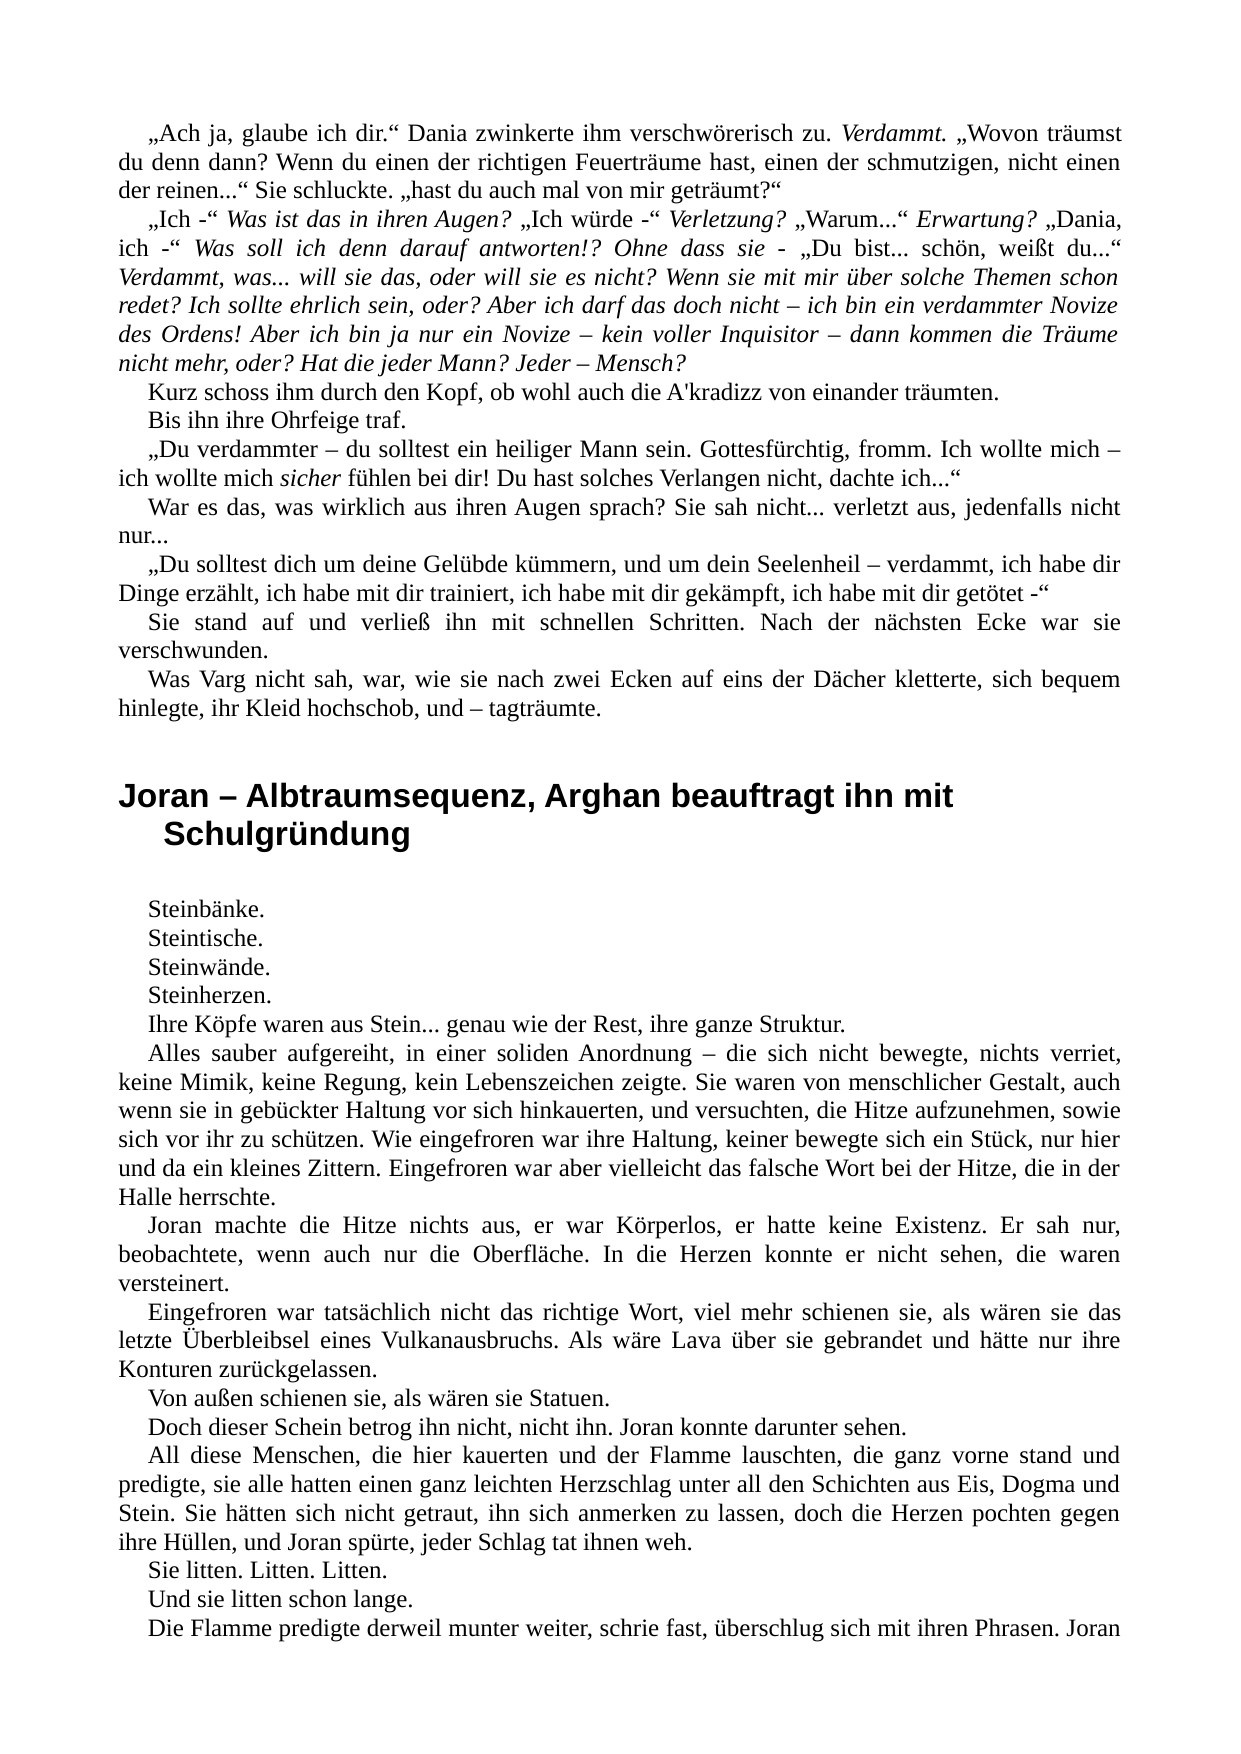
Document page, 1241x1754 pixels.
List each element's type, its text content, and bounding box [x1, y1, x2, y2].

text Steinbänke. [118, 894, 1122, 923]
text Eingefroren war tatsächlich nicht das richtige Wort, viel mehr schienen sie, als wären sie das letzte Überbleibsel eines Vulkanausbruchs. Als wäre Lava über sie gebrandet und hätte nur ihre Konturen zurückgelassen. [118, 1297, 1122, 1383]
text Von außen schienen sie, als wären sie Statuen. [118, 1383, 1122, 1412]
text Ihre Köpfe waren aus Stein... genau wie der Rest, ihre ganze Struktur. [118, 1009, 1122, 1038]
subtitle Joran – Albtraumsequenz, Arghan beauftragt ihn mit Schulgründung [118, 776, 1122, 853]
text Kurz schoss ihm durch den Kopf, ob wohl auch die A'kradizz von einander träumten. [118, 377, 1122, 406]
text „Ach ja, glaube ich dir.“ Dania zwinkerte ihm verschwörerisch zu. Verdammt. „Wovon träumst du denn dann? Wenn du einen der richtigen Feuerträume hast, einen der schmutzigen, nicht einen der reinen...“ Sie schluckte. „hast du auch mal von mir geträumt?“ [118, 118, 1122, 204]
text Joran machte die Hitze nichts aus, er war Körperlos, er hatte keine Existenz. Er sah nur, beobachtete, wenn auch nur die Oberfläche. In die Herzen konnte er nicht sehen, die waren versteinert. [118, 1210, 1122, 1297]
text Doch dieser Schein betrog ihn nicht, nicht ihn. Joran konnte darunter sehen. [118, 1412, 1122, 1440]
text „Ich -“ Was ist das in ihren Augen? „Ich würde -“ Verletzung? „Warum...“ Erwartung? „Dania, ich -“ Was soll ich denn darauf antworten!? Ohne dass sie - „Du bist... schön, weißt du...“ Verdammt, was... will sie das, oder will sie es nicht? Wenn sie mit mir über solche Themen schon redet? Ich sollte ehrlich sein, oder? Aber ich darf das doch nicht – ich bin ein verdammter Novize des Ordens! Aber ich bin ja nur ein Novize – kein voller Inquisitor – dann kommen die Träume nicht mehr, oder? Hat die jeder Mann? Jeder – Mensch? [118, 204, 1122, 377]
text „Du solltest dich um deine Gelübde kümmern, und um dein Seelenheil – verdammt, ich habe dir Dinge erzählt, ich habe mit dir trainiert, ich habe mit dir gekämpft, ich habe mit dir getötet -“ [118, 549, 1122, 607]
text Sie stand auf und verließ ihn mit schnellen Schritten. Nach der nächsten Ecke war sie verschwunden. [118, 607, 1122, 664]
text Und sie litten schon lange. [118, 1584, 1122, 1613]
text War es das, was wirklich aus ihren Augen sprach? Sie sah nicht... verletzt aus, jedenfalls nicht nur... [118, 492, 1122, 549]
text Was Varg nicht sah, war, wie sie nach zwei Ecken auf eins der Dächer kletterte, sich bequem hinlegte, ihr Kleid hochschob, und – tagträumte. [118, 664, 1122, 722]
text Steintische. [118, 923, 1122, 952]
text All diese Menschen, die hier kauerten und der Flamme lauschten, die ganz vorne stand und predigte, sie alle hatten einen ganz leichten Herzschlag unter all den Schichten aus Eis, Dogma und Stein. Sie hätten sich nicht getraut, ihn sich anmerken zu lassen, doch die Herzen pochten gegen ihre Hüllen, und Joran spürte, jeder Schlag tat ihnen weh. [118, 1440, 1122, 1555]
text Bis ihn ihre Ohrfeige traf. [118, 406, 1122, 434]
text Alles sauber aufgereiht, in einer soliden Anordnung – die sich nicht bewegte, nichts verriet, keine Mimik, keine Regung, kein Lebenszeichen zeigte. Sie waren von menschlicher Gestalt, auch wenn sie in gebückter Haltung vor sich hinkauerten, und versuchten, die Hitze aufzunehmen, sowie sich vor ihr zu schützen. Wie eingefroren war ihre Haltung, keiner bewegte sich ein Stück, nur hier und da ein kleines Zittern. Eingefroren war aber vielleicht das falsche Wort bei der Hitze, die in der Halle herrschte. [118, 1038, 1122, 1210]
text Die Flamme predigte derweil munter weiter, schrie fast, überschlug sich mit ihren Phrasen. Joran [118, 1613, 1122, 1642]
text „Du verdammter – du solltest ein heiliger Mann sein. Gottesfürchtig, fromm. Ich wollte mich – ich wollte mich sicher fühlen bei dir! Du hast solches Verlangen nicht, dachte ich...“ [118, 434, 1122, 492]
text Steinherzen. [118, 980, 1122, 1009]
text Steinwände. [118, 952, 1122, 980]
text Sie litten. Litten. Litten. [118, 1555, 1122, 1584]
